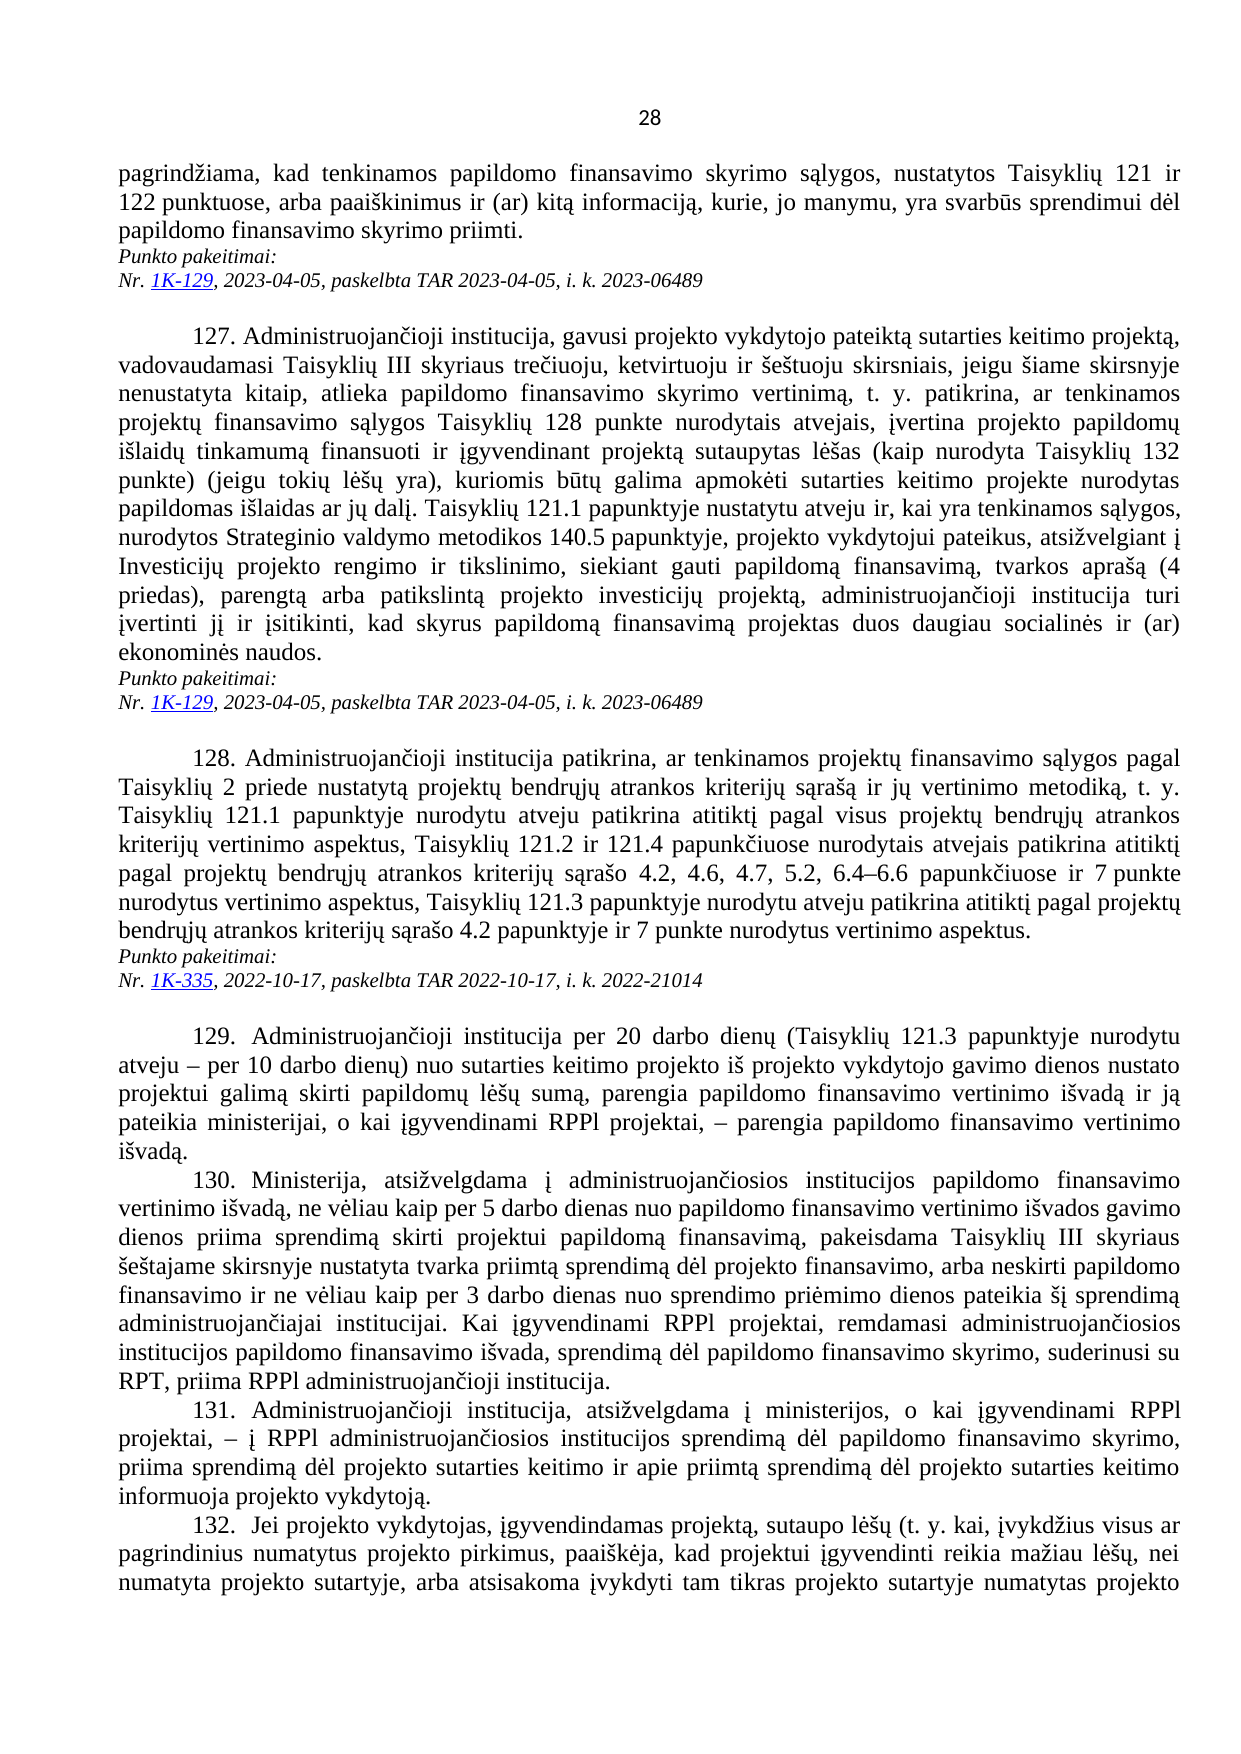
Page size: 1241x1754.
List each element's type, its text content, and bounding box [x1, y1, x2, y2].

text Punkto pakeitimai: [118, 666, 1181, 690]
text 128. Administruojančioji institucija patikrina, ar tenkinamos projektų finansavimo sąlygos pagal Taisyklių 2 priede nustatytą projektų bendrųjų atrankos kriterijų sąrašą ir jų vertinimo metodiką, t. y. Taisyklių 121.1 papunktyje nurodytu atveju patikrina atitiktį pagal visus projektų bendrųjų atrankos kriterijų vertinimo aspektus, Taisyklių 121.2 ir 121.4 papunkčiuose nurodytais atvejais patikrina atitiktį pagal projektų bendrųjų atrankos kriterijų sąrašo 4.2, 4.6, 4.7, 5.2, 6.4–6.6 papunkčiuose ir 7 punkte nurodytus vertinimo aspektus, Taisyklių 121.3 papunktyje nurodytu atveju patikrina atitiktį pagal projektų bendrųjų atrankos kriterijų sąrašo 4.2 papunktyje ir 7 punkte nurodytus vertinimo aspektus. [118, 743, 1181, 944]
text 131. Administruojančioji institucija, atsižvelgdama į ministerijos, o kai įgyvendinami RPPl projektai, – į RPPl administruojančiosios institucijos sprendimą dėl papildomo finansavimo skyrimo, priima sprendimą dėl projekto sutarties keitimo ir apie priimtą sprendimą dėl projekto sutarties keitimo informuoja projekto vykdytoją. [118, 1395, 1181, 1510]
text Nr. 1K-129, 2023-04-05, paskelbta TAR 2023-04-05, i. k. 2023-06489 [118, 268, 1181, 292]
text 130. Ministerija, atsižvelgdama į administruojančiosios institucijos papildomo finansavimo vertinimo išvadą, ne vėliau kaip per 5 darbo dienas nuo papildomo finansavimo vertinimo išvados gavimo dienos priima sprendimą skirti projektui papildomą finansavimą, pakeisdama Taisyklių III skyriaus šeštajame skirsnyje nustatyta tvarka priimtą sprendimą dėl projekto finansavimo, arba neskirti papildomo finansavimo ir ne vėliau kaip per 3 darbo dienas nuo sprendimo priėmimo dienos pateikia šį sprendimą administruojančiajai institucijai. Kai įgyvendinami RPPl projektai, remdamasi administruojančiosios institucijos papildomo finansavimo išvada, sprendimą dėl papildomo finansavimo skyrimo, suderinusi su RPT, priima RPPl administruojančioji institucija. [118, 1165, 1181, 1395]
text pagrindžiama, kad tenkinamos papildomo finansavimo skyrimo sąlygos, nustatytos Taisyklių 121 ir 122 punktuose, arba paaiškinimus ir (ar) kitą informaciją, kurie, jo manymu, yra svarbūs sprendimui dėl papildomo finansavimo skyrimo priimti. [118, 158, 1181, 244]
text 132. Jei projekto vykdytojas, įgyvendindamas projektą, sutaupo lėšų (t. y. kai, įvykdžius visus ar pagrindinius numatytus projekto pirkimus, paaiškėja, kad projektui įgyvendinti reikia mažiau lėšų, nei numatyta projekto sutartyje, arba atsisakoma įvykdyti tam tikras projekto sutartyje numatytas projekto [118, 1510, 1181, 1596]
text 127. Administruojančioji institucija, gavusi projekto vykdytojo pateiktą sutarties keitimo projektą, vadovaudamasi Taisyklių III skyriaus trečiuoju, ketvirtuoju ir šeštuoju skirsniais, jeigu šiame skirsnyje nenustatyta kitaip, atlieka papildomo finansavimo skyrimo vertinimą, t. y. patikrina, ar tenkinamos projektų finansavimo sąlygos Taisyklių 128 punkte nurodytais atvejais, įvertina projekto papildomų išlaidų tinkamumą finansuoti ir įgyvendinant projektą sutaupytas lėšas (kaip nurodyta Taisyklių 132 punkte) (jeigu tokių lėšų yra), kuriomis būtų galima apmokėti sutarties keitimo projekte nurodytas papildomas išlaidas ar jų dalį. Taisyklių 121.1 papunktyje nustatytu atveju ir, kai yra tenkinamos sąlygos, nurodytos Strateginio valdymo metodikos 140.5 papunktyje, projekto vykdytojui pateikus, atsižvelgiant į Investicijų projekto rengimo ir tikslinimo, siekiant gauti papildomą finansavimą, tvarkos aprašą (4 priedas), parengtą arba patikslintą projekto investicijų projektą, administruojančioji institucija turi įvertinti jį ir įsitikinti, kad skyrus papildomą finansavimą projektas duos daugiau socialinės ir (ar) ekonominės naudos. [118, 321, 1181, 666]
text 129. Administruojančioji institucija per 20 darbo dienų (Taisyklių 121.3 papunktyje nurodytu atveju – per 10 darbo dienų) nuo sutarties keitimo projekto iš projekto vykdytojo gavimo dienos nustato projektui galimą skirti papildomų lėšų sumą, parengia papildomo finansavimo vertinimo išvadą ir ją pateikia ministerijai, o kai įgyvendinami RPPl projektai, – parengia papildomo finansavimo vertinimo išvadą. [118, 1021, 1181, 1165]
text Nr. 1K-129, 2023-04-05, paskelbta TAR 2023-04-05, i. k. 2023-06489 [118, 690, 1181, 714]
text Punkto pakeitimai: [118, 244, 1181, 268]
text Nr. 1K-335, 2022-10-17, paskelbta TAR 2022-10-17, i. k. 2022-21014 [118, 968, 1181, 992]
text Punkto pakeitimai: [118, 944, 1181, 968]
